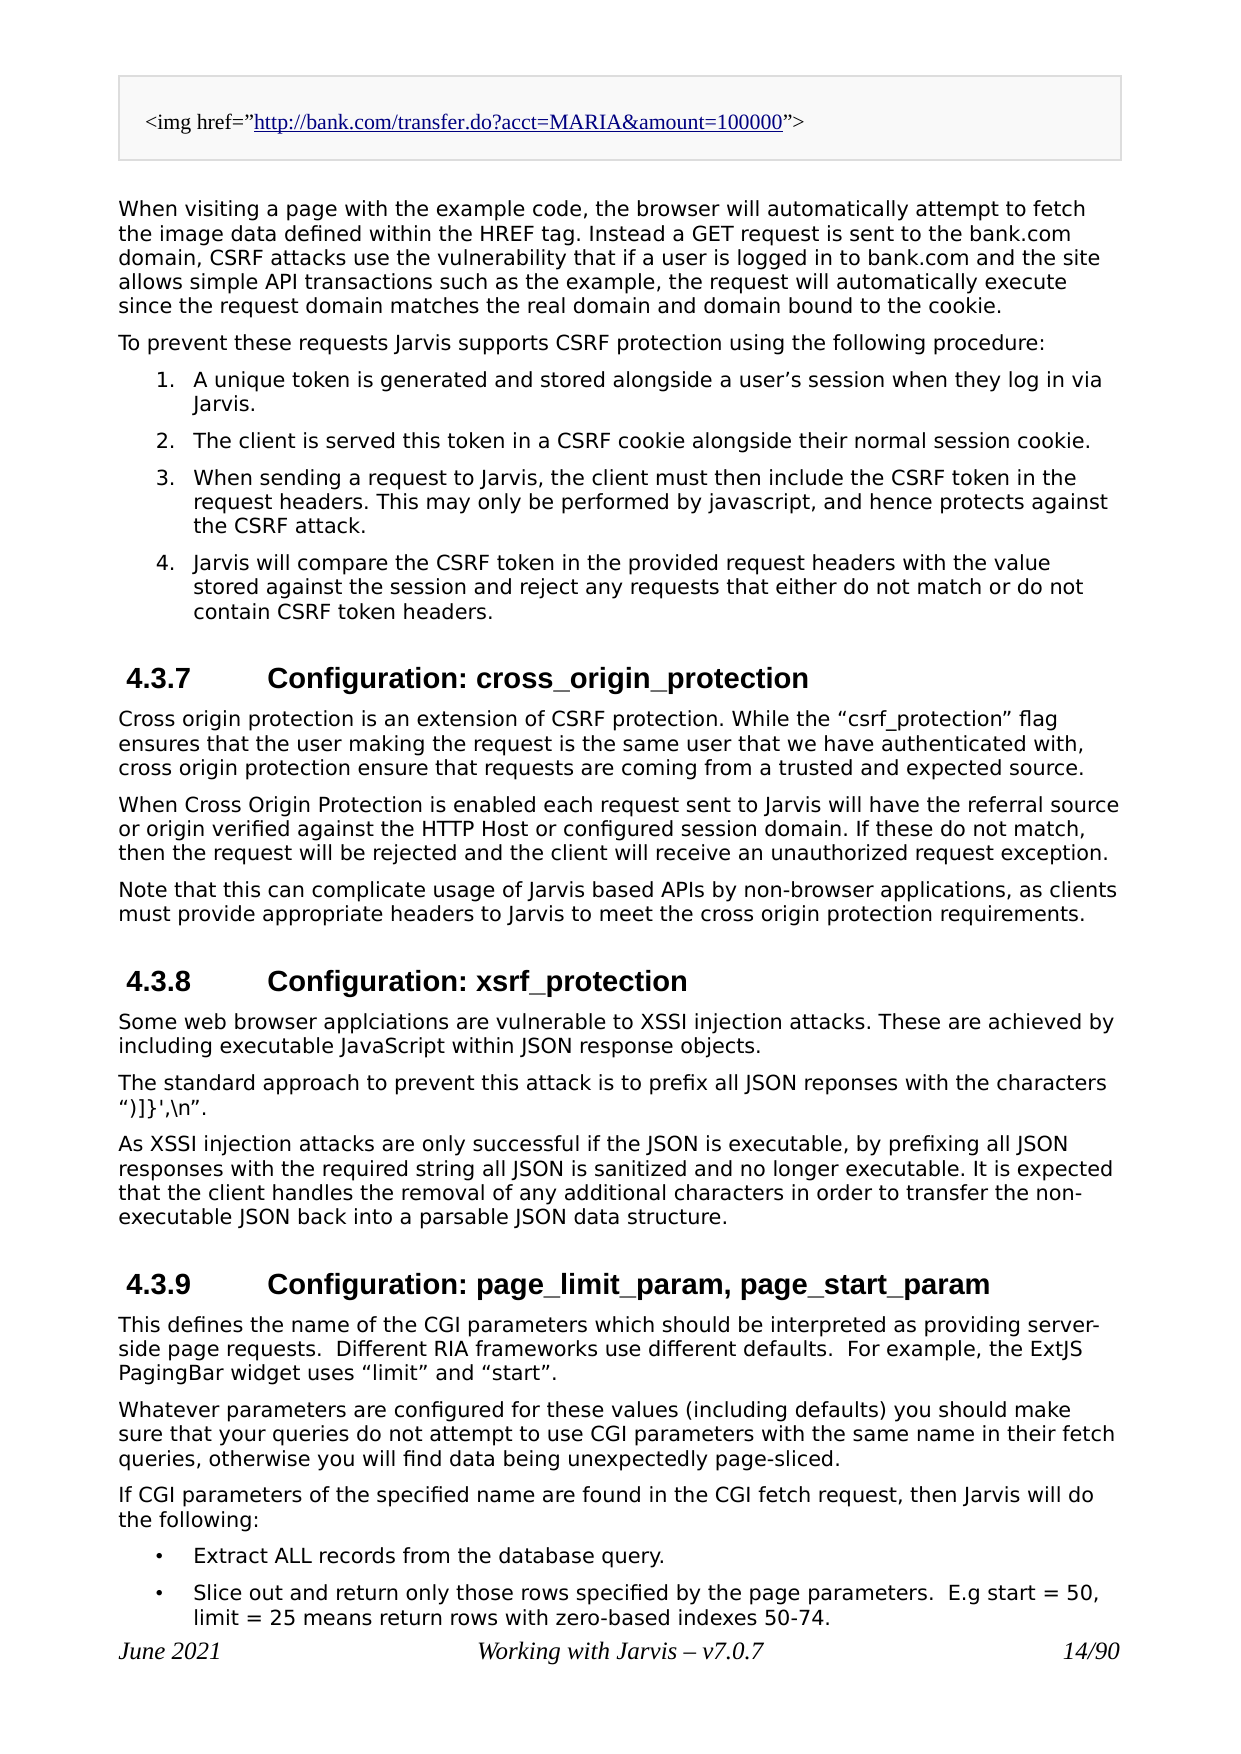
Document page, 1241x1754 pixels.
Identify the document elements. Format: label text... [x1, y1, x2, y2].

text This defines the name of the CGI parameters which should be interpreted as providing server-side page requests. Different RIA frameworks use different defaults. For example, the ExtJS PagingBar widget uses “limit” and “start”. [118, 1313, 1122, 1386]
text Whatever parameters are configured for these values (including defaults) you should make sure that your queries do not attempt to use CGI parameters with the same name in their fetch queries, otherwise you will find data being unexpectedly page-sliced. [118, 1398, 1122, 1471]
list A unique token is generated and stored alongside a user’s session when they log in via Jarvis. [156, 368, 1122, 417]
list Extract ALL records from the database query. [156, 1544, 1122, 1569]
list When sending a request to Jarvis, the client must then include the CSRF token in the request headers. This may only be performed by javascript, and hence protects against the CSRF attack. [156, 466, 1122, 539]
text To prevent these requests Jarvis supports CSRF protection using the following procedure: [118, 331, 1122, 356]
text As XSSI injection attacks are only successful if the JSON is executable, by prefixing all JSON responses with the required string all JSON is sanitized and no longer executable. It is expected that the client handles the removal of any additional characters in order to transfer the non-executable JSON back into a parsable JSON data structure. [118, 1132, 1122, 1229]
text Some web browser applciations are vulnerable to XSSI injection attacks. These are achieved by including executable JavaScript within JSON response objects. [118, 1010, 1122, 1059]
text The standard approach to prevent this attack is to prefix all JSON reponses with the characters “)]}',\n”. [118, 1071, 1122, 1120]
text <img href=”http://bank.com/transfer.do?acct=MARIA&amount=100000”> [120, 77, 1120, 159]
text Cross origin protection is an extension of CSRF protection. While the “csrf_protection” flag ensures that the user making the request is the same user that we have authenticated with, cross origin protection ensure that requests are coming from a trusted and expected source. [118, 707, 1122, 780]
list Slice out and return only those rows specified by the page parameters. E.g start = 50, limit = 25 means return rows with zero-based indexes 50-74. [156, 1581, 1122, 1630]
subtitle Configuration: xsrf_protection [118, 964, 1122, 998]
list Jarvis will compare the CSRF token in the provided request headers with the value stored against the session and reject any requests that either do not match or do not contain CSRF token headers. [156, 551, 1122, 624]
subtitle Configuration: page_limit_param, page_start_param [118, 1267, 1122, 1300]
text When visiting a page with the example code, the browser will automatically attempt to fetch the image data defined within the HREF tag. Instead a GET request is sent to the bank.com domain, CSRF attacks use the vulnerability that if a user is logged in to bank.com and the site allows simple API transactions such as the example, the request will automatically execute since the request domain matches the real domain and domain bound to the cookie. [118, 197, 1122, 319]
text When Cross Origin Protection is enabled each request sent to Jarvis will have the referral source or origin verified against the HTTP Host or configured session domain. If these do not match, then the request will be rejected and the client will receive an unauthorized request exception. [118, 793, 1122, 866]
list The client is served this token in a CSRF cookie alongside their normal session cookie. [156, 429, 1122, 453]
subtitle Configuration: cross_origin_protection [118, 661, 1122, 695]
text If CGI parameters of the specified name are found in the CGI fetch request, then Jarvis will do the following: [118, 1483, 1122, 1532]
text Note that this can complicate usage of Jarvis based APIs by non-browser applications, as clients must provide appropriate headers to Jarvis to meet the cross origin protection requirements. [118, 878, 1122, 927]
